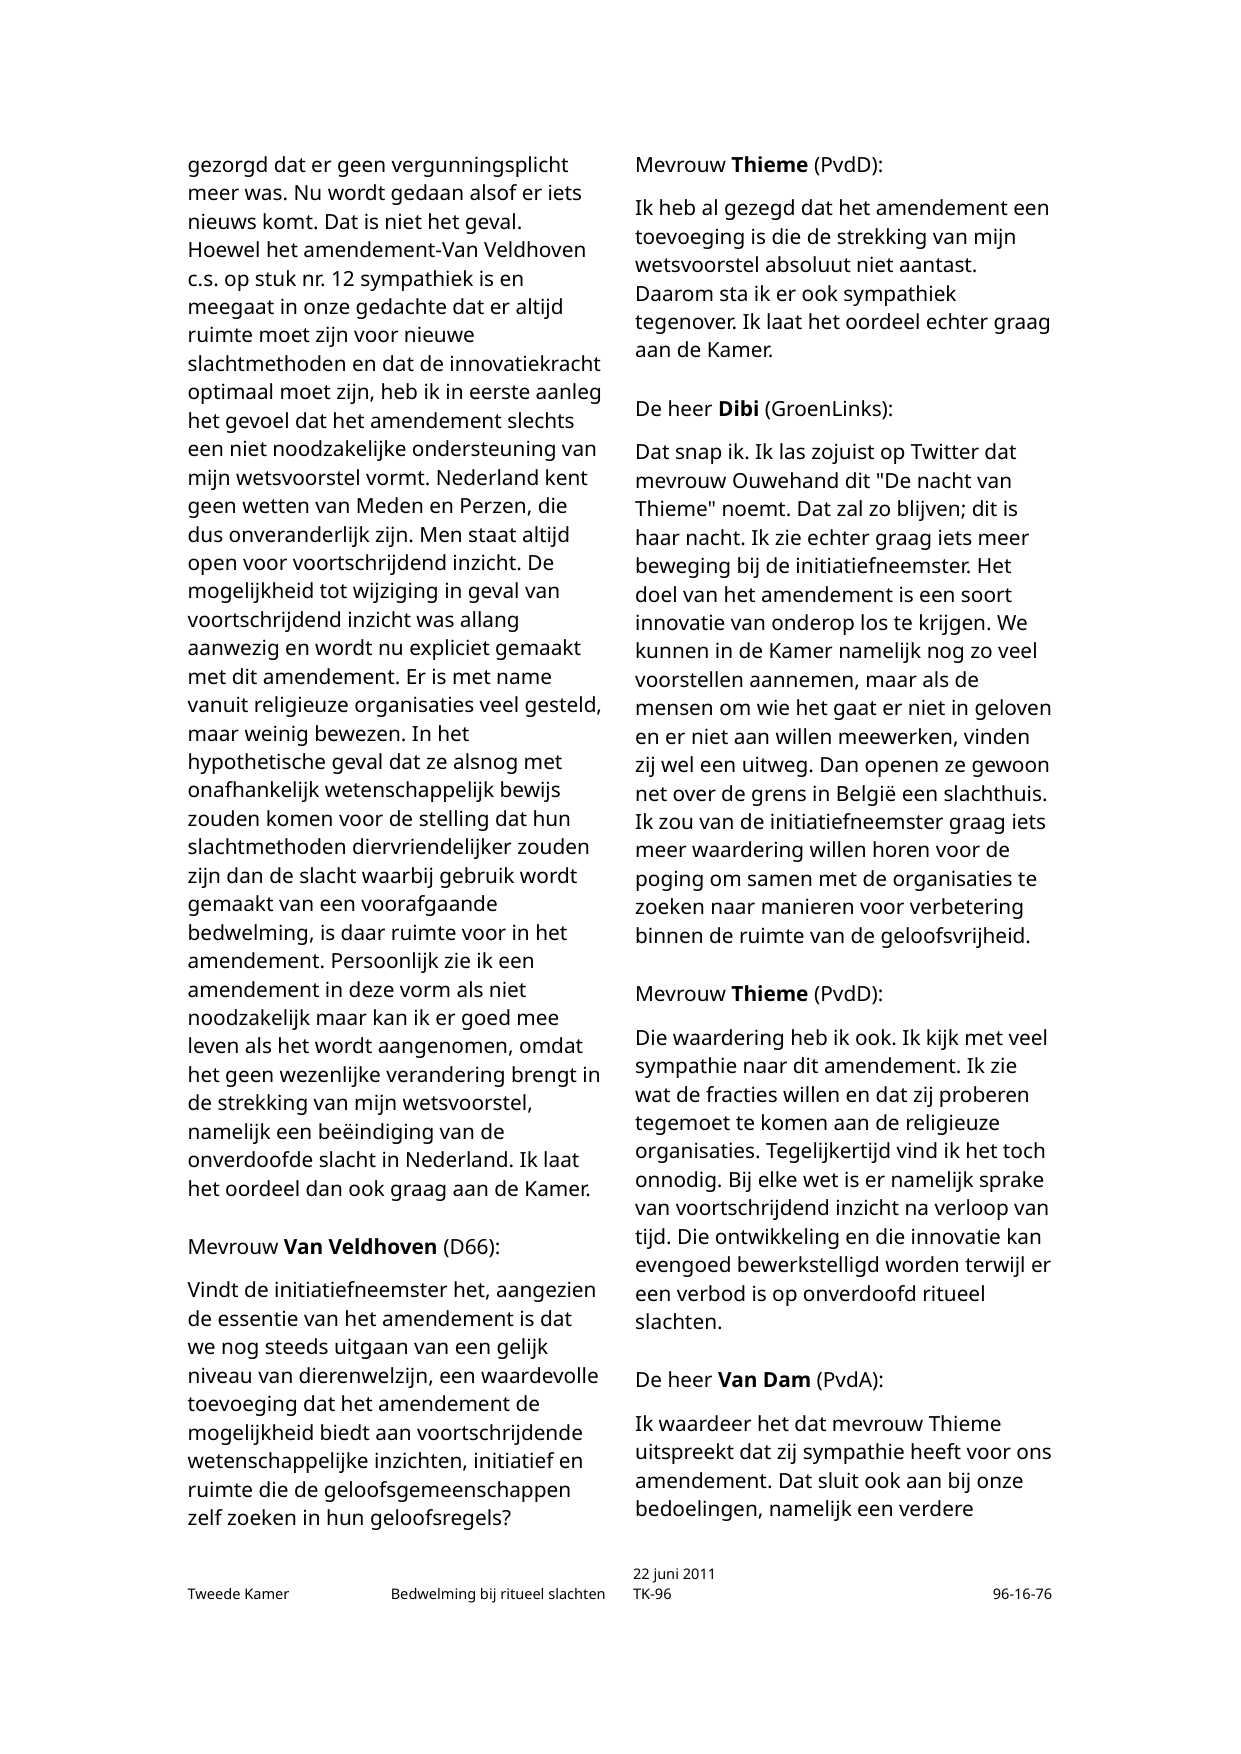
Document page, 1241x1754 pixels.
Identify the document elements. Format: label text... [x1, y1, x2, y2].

text Dat snap ik. Ik las zojuist op Twitter dat mevrouw Ouwehand dit "De nacht van Thieme" noemt. Dat zal zo blijven; dit is haar nacht. Ik zie echter graag iets meer beweging bij de initiatiefneemster. Het doel van het amendement is een soort innovatie van onderop los te krijgen. We kunnen in de Kamer namelijk nog zo veel voorstellen aannemen, maar als de mensen om wie het gaat er niet in geloven en er niet aan willen meewerken, vinden zij wel een uitweg. Dan openen ze gewoon net over de grens in België een slachthuis. Ik zou van de initiatiefneemster graag iets meer waardering willen horen voor de poging om samen met de organisaties te zoeken naar manieren voor verbetering binnen de ruimte van de geloofsvrijheid. [635, 437, 1053, 949]
text Die waardering heb ik ook. Ik kijk met veel sympathie naar dit amendement. Ik zie wat de fracties willen en dat zij proberen tegemoet te komen aan de religieuze organisaties. Tegelijkertijd vind ik het toch onnodig. Bij elke wet is er namelijk sprake van voortschrijdend inzicht na verloop van tijd. Die ontwikkeling en die innovatie kan evengoed bewerkstelligd worden terwijl er een verbod is op onverdoofd ritueel slachten. [635, 1023, 1053, 1336]
text Vindt de initiatiefneemster het, aangezien de essentie van het amendement is dat we nog steeds uitgaan van een gelijk niveau van dierenwelzijn, een waardevolle toevoeging dat het amendement de mogelijkheid biedt aan voortschrijdende wetenschappelijke inzichten, initiatief en ruimte die de geloofsgemeenschappen zelf zoeken in hun geloofsregels? [187, 1276, 605, 1532]
text Mevrouw Thieme (PvdD): [635, 150, 1053, 178]
text Ik heb al gezegd dat het amendement een toevoeging is die de strekking van mijn wetsvoorstel absoluut niet aantast. Daarom sta ik er ook sympathiek tegenover. Ik laat het oordeel echter graag aan de Kamer. [635, 193, 1053, 364]
text Mevrouw Thieme (PvdD): [635, 979, 1053, 1008]
text Ik waardeer het dat mevrouw Thieme uitspreekt dat zij sympathie heeft voor ons amendement. Dat sluit ook aan bij onze bedoelingen, namelijk een verdere [635, 1409, 1053, 1523]
text Mevrouw Van Veldhoven (D66): [187, 1232, 605, 1261]
text De heer Dibi (GroenLinks): [635, 394, 1053, 422]
text gezorgd dat er geen vergunningsplicht meer was. Nu wordt gedaan alsof er iets nieuws komt. Dat is niet het geval. [187, 150, 605, 235]
text Hoewel het amendement-Van Veldhoven c.s. op stuk nr. 12 sympathiek is en meegaat in onze gedachte dat er altijd ruimte moet zijn voor nieuwe slachtmethoden en dat de innovatiekracht optimaal moet zijn, heb ik in eerste aanleg het gevoel dat het amendement slechts een niet noodzakelijke ondersteuning van mijn wetsvoorstel vormt. Nederland kent geen wetten van Meden en Perzen, die dus onveranderlijk zijn. Men staat altijd open voor voortschrijdend inzicht. De mogelijkheid tot wijziging in geval van voortschrijdend inzicht was allang aanwezig en wordt nu expliciet gemaakt met dit amendement. Er is met name vanuit religieuze organisaties veel gesteld, maar weinig bewezen. In het hypothetische geval dat ze alsnog met onafhankelijk wetenschappelijk bewijs zouden komen voor de stelling dat hun slachtmethoden diervriendelijker zouden zijn dan de slacht waarbij gebruik wordt gemaakt van een voorafgaande bedwelming, is daar ruimte voor in het amendement. Persoonlijk zie ik een amendement in deze vorm als niet noodzakelijk maar kan ik er goed mee leven als het wordt aangenomen, omdat het geen wezenlijke verandering brengt in de strekking van mijn wetsvoorstel, namelijk een beëindiging van de onverdoofde slacht in Nederland. Ik laat het oordeel dan ook graag aan de Kamer. [187, 235, 605, 1202]
text De heer Van Dam (PvdA): [635, 1366, 1053, 1394]
